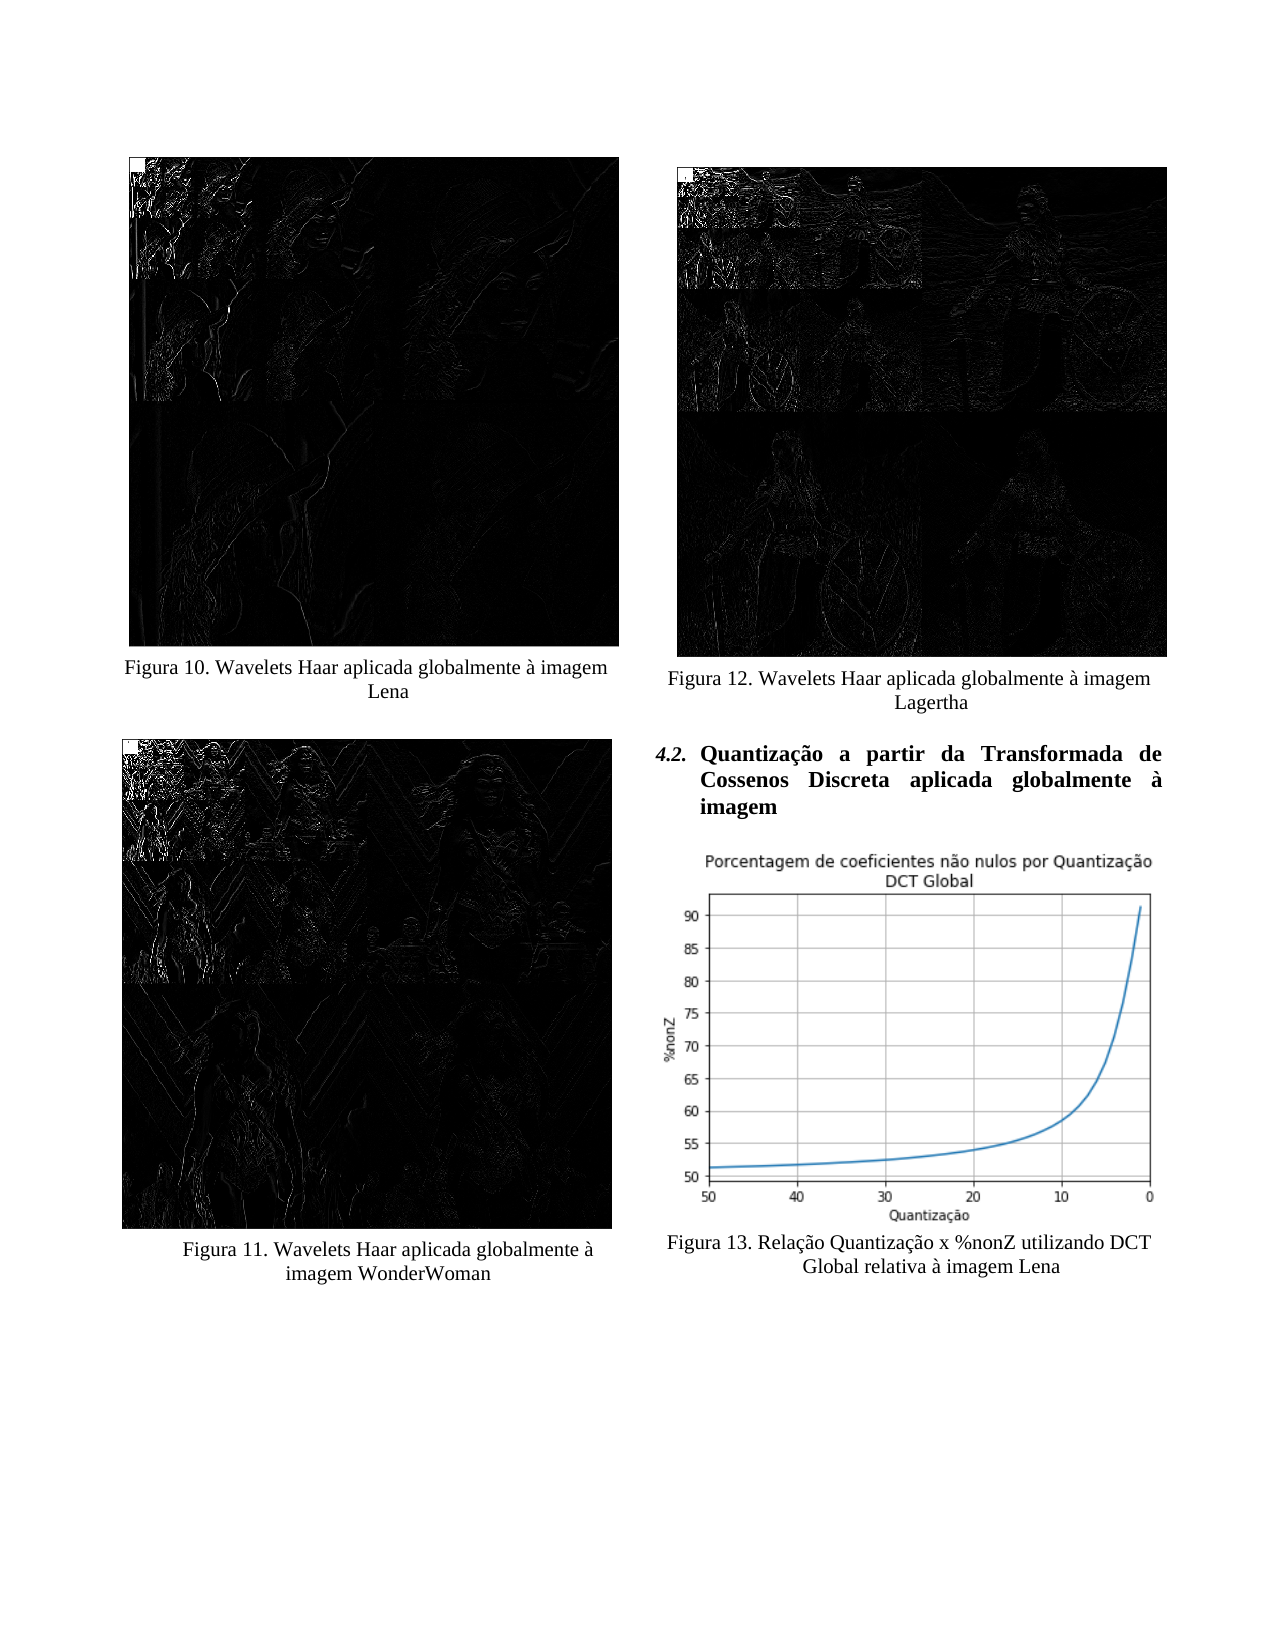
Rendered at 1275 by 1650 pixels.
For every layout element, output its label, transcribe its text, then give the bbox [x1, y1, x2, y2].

picture [667, 157, 1175, 666]
picture [112, 729, 620, 1238]
picture [655, 845, 1163, 1231]
list Quantização a partir da Transformada de Cossenos Discreta aplicada globalmente à imagem [656, 740, 1162, 819]
text Figura 12. Wavelets Haar aplicada globalmente à imagem Lagertha [656, 147, 1162, 714]
text Figura 11. Wavelets Haar aplicada globalmente à imagem WonderWoman [112, 1238, 619, 1285]
picture [119, 147, 627, 655]
text Figura 13. Relação Quantização x %nonZ utilizando DCT Global relativa à imagem Lena [656, 1231, 1162, 1278]
text Figura 10. Wavelets Haar aplicada globalmente à imagem Lena [112, 655, 619, 703]
